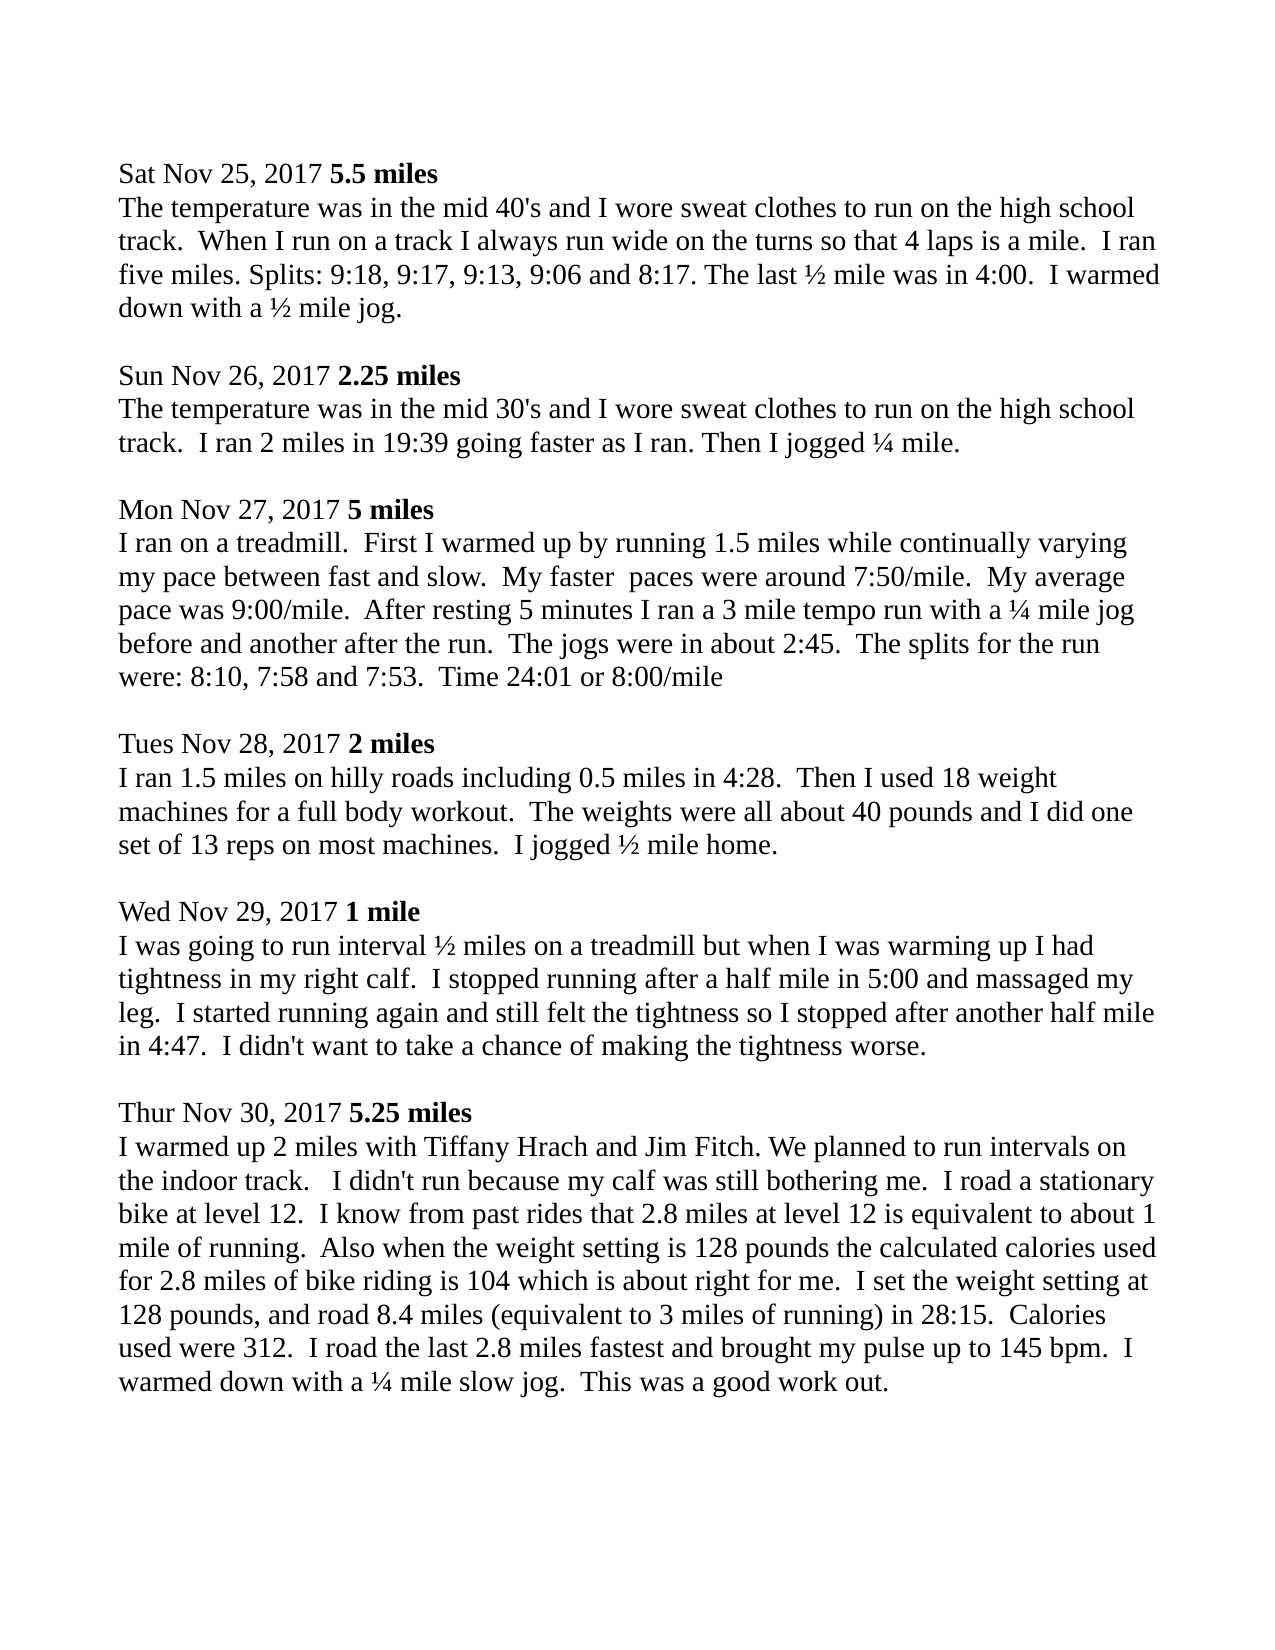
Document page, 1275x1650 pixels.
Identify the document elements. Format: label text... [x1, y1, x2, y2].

text Wed Nov 29, 2017 1 mile [118, 894, 1161, 928]
text Sat Nov 25, 2017 5.5 miles [118, 156, 1161, 190]
text Tues Nov 28, 2017 2 miles [118, 727, 1161, 760]
text I warmed up 2 miles with Tiffany Hrach and Jim Fitch. We planned to run intervals on the indoor track. I didn't run because my calf was still bothering me. I road a stationary bike at level 12. I know from past rides that 2.8 miles at level 12 is equivalent to about 1 mile of running. Also when the weight setting is 128 pounds the calculated calories used for 2.8 miles of bike riding is 104 which is about right for me. I set the weight setting at 128 pounds, and road 8.4 miles (equivalent to 3 miles of running) in 28:15. Calories used were 312. I road the last 2.8 miles fastest and brought my pulse up to 145 bpm. I warmed down with a ¼ mile slow jog. This was a good work out. [118, 1129, 1161, 1397]
text I ran on a treadmill. First I warmed up by running 1.5 miles while continually varying my pace between fast and slow. My faster paces were around 7:50/mile. My average pace was 9:00/mile. After resting 5 minutes I ran a 3 mile tempo run with a ¼ mile jog before and another after the run. The jogs were in about 2:45. The splits for the run were: 8:10, 7:58 and 7:53. Time 24:01 or 8:00/mile [118, 525, 1161, 693]
text The temperature was in the mid 40's and I wore sweat clothes to run on the high school track. When I run on a track I always run wide on the turns so that 4 laps is a mile. I ran five miles. Splits: 9:18, 9:17, 9:13, 9:06 and 8:17. The last ½ mile was in 4:00. I warmed down with a ½ mile jog. [118, 190, 1161, 324]
text The temperature was in the mid 30's and I wore sweat clothes to run on the high school track. I ran 2 miles in 19:39 going faster as I ran. Then I jogged ¼ mile. [118, 391, 1161, 458]
text I ran 1.5 miles on hilly roads including 0.5 miles in 4:28. Then I used 18 weight machines for a full body workout. The weights were all about 40 pounds and I did one set of 13 reps on most machines. I jogged ½ mile home. [118, 760, 1161, 861]
text Sun Nov 26, 2017 2.25 miles [118, 358, 1161, 391]
text Mon Nov 27, 2017 5 miles [118, 492, 1161, 525]
text I was going to run interval ½ miles on a treadmill but when I was warming up I had tightness in my right calf. I stopped running after a half mile in 5:00 and massaged my leg. I started running again and still felt the tightness so I stopped after another half mile in 4:47. I didn't want to take a chance of making the tightness worse. [118, 928, 1161, 1062]
text Thur Nov 30, 2017 5.25 miles [118, 1096, 1161, 1129]
